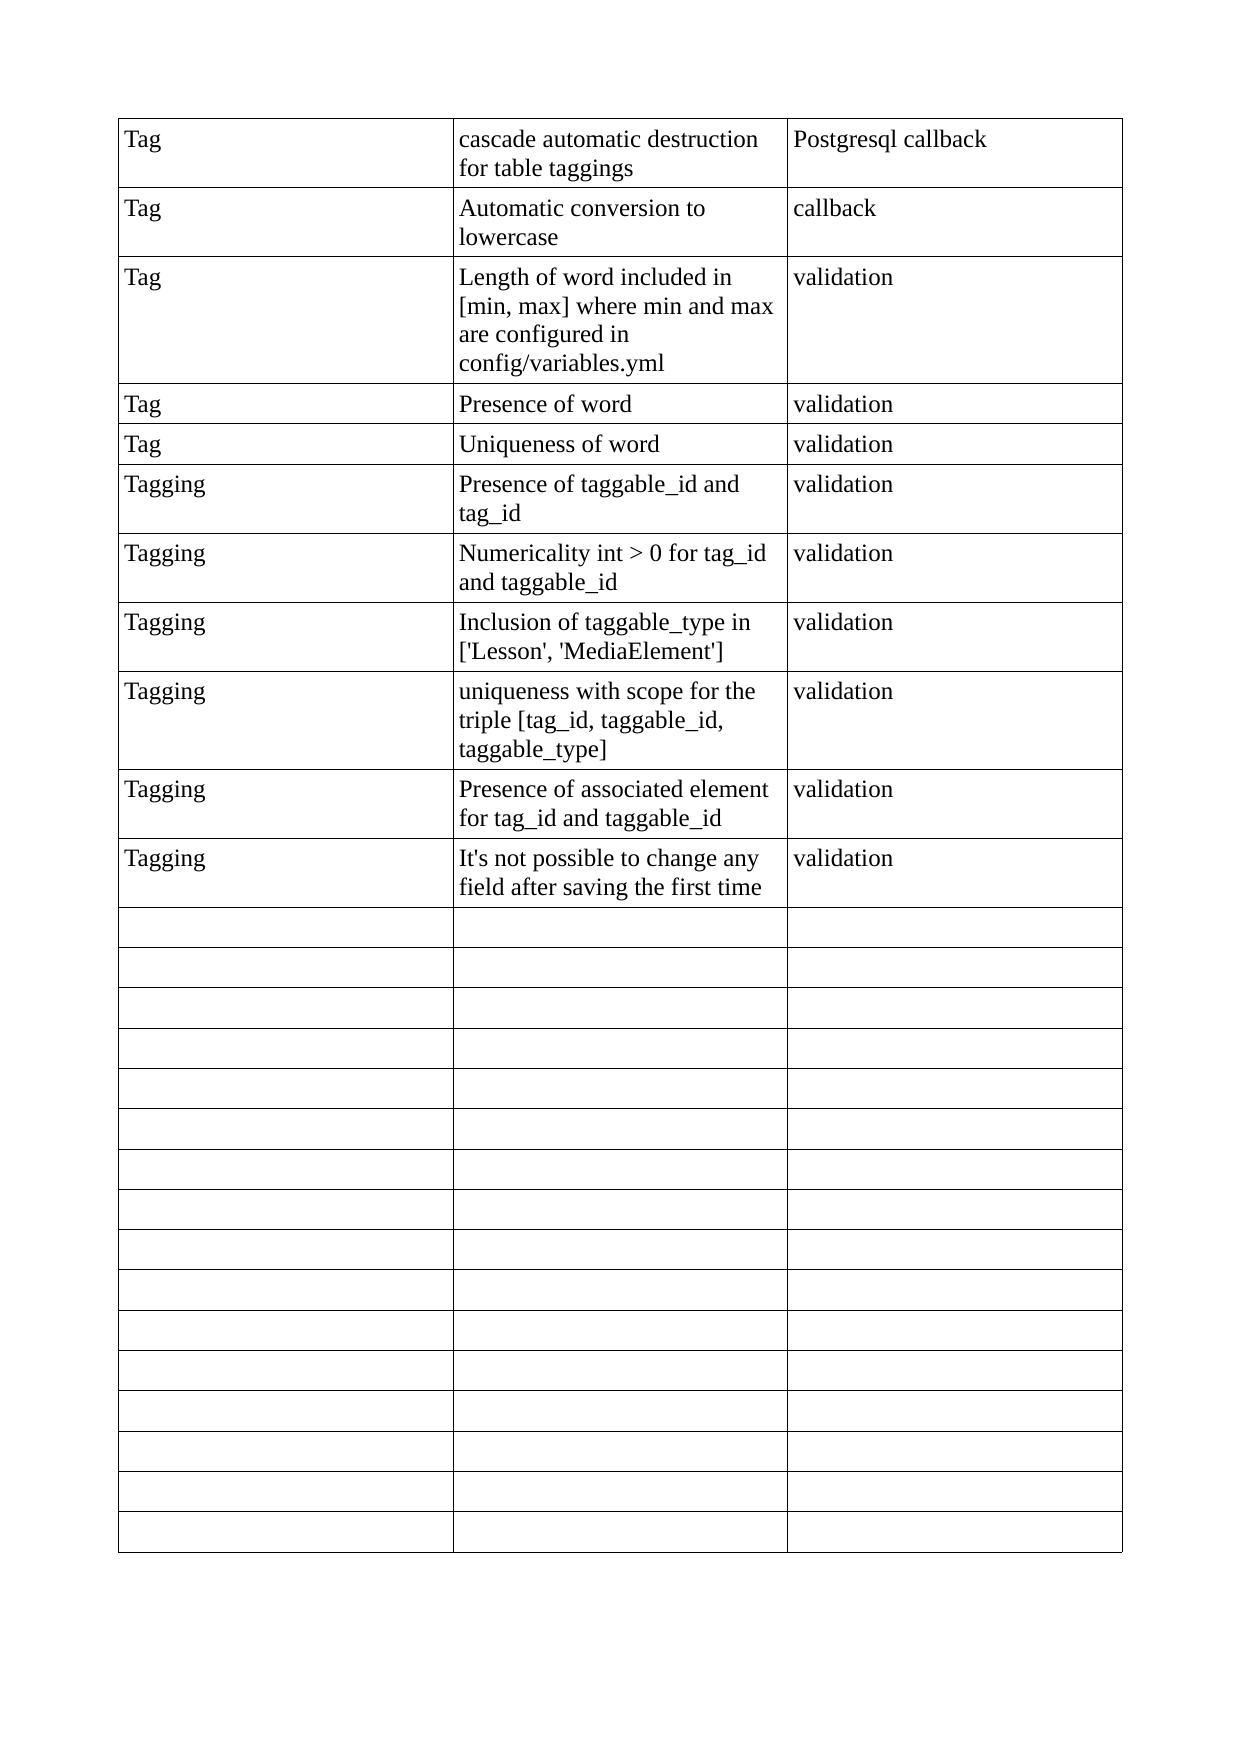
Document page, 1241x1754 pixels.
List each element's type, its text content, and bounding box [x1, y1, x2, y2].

table_cell cascade automatic destruction for table taggings [454, 119, 787, 187]
table_cell [119, 1069, 453, 1108]
table_cell Tag [119, 119, 453, 187]
table_cell validation [788, 672, 1122, 768]
table_cell [788, 1230, 1122, 1269]
table_cell [454, 1512, 787, 1552]
table_cell [454, 1029, 787, 1068]
table_cell [119, 1391, 453, 1431]
table_cell Postgresql callback [788, 119, 1122, 187]
table_cell [788, 908, 1122, 947]
table_cell Uniqueness of word [454, 424, 787, 463]
table_cell Tagging [119, 839, 453, 907]
table_cell validation [788, 424, 1122, 463]
table_cell validation [788, 257, 1122, 383]
table_cell [454, 1311, 787, 1350]
table_cell validation [788, 534, 1122, 602]
table_cell [788, 1512, 1122, 1552]
table_cell Tagging [119, 770, 453, 837]
table_cell [454, 1230, 787, 1269]
table_cell [119, 1432, 453, 1471]
table_cell [788, 948, 1122, 987]
table_cell Tag [119, 384, 453, 423]
table_cell [119, 1150, 453, 1189]
table_cell [788, 1270, 1122, 1310]
table_cell [788, 1190, 1122, 1229]
table_cell Automatic conversion to lowercase [454, 188, 787, 256]
table_cell [119, 1512, 453, 1552]
table_cell [454, 1190, 787, 1229]
table_cell Numericality int > 0 for tag_id and taggable_id [454, 534, 787, 602]
table_cell callback [788, 188, 1122, 256]
table_cell [454, 1109, 787, 1148]
table_cell validation [788, 839, 1122, 907]
table_cell [454, 948, 787, 987]
table_cell [119, 948, 453, 987]
table_cell [454, 1270, 787, 1310]
table_cell [788, 1109, 1122, 1148]
table_cell validation [788, 384, 1122, 423]
table_cell [454, 1351, 787, 1390]
table_cell [788, 1391, 1122, 1431]
table_cell validation [788, 603, 1122, 671]
table_cell [119, 1109, 453, 1148]
table_cell Tagging [119, 603, 453, 671]
table_cell Tag [119, 188, 453, 256]
table_cell [454, 1432, 787, 1471]
table_cell [119, 1230, 453, 1269]
table_cell [454, 1391, 787, 1431]
table_cell [119, 1472, 453, 1511]
table_cell uniqueness with scope for the triple [tag_id, taggable_id, taggable_type] [454, 672, 787, 768]
table_cell [119, 1270, 453, 1310]
table_cell [788, 1311, 1122, 1350]
table_cell [788, 1029, 1122, 1068]
table_cell Presence of associated element for tag_id and taggable_id [454, 770, 787, 837]
table_cell Tag [119, 257, 453, 383]
table_cell [119, 1190, 453, 1229]
table_cell [788, 1351, 1122, 1390]
table_cell [119, 988, 453, 1027]
table_cell [788, 1432, 1122, 1471]
table_cell Inclusion of taggable_type in ['Lesson', 'MediaElement'] [454, 603, 787, 671]
table_cell [119, 1351, 453, 1390]
table_cell It's not possible to change any field after saving the first time [454, 839, 787, 907]
table_cell [119, 1311, 453, 1350]
table_cell [454, 988, 787, 1027]
table_cell validation [788, 770, 1122, 837]
table_cell Tag [119, 424, 453, 463]
table_cell [454, 1069, 787, 1108]
table_cell validation [788, 465, 1122, 532]
table_cell [788, 988, 1122, 1027]
table_cell [454, 1150, 787, 1189]
table_cell [454, 1472, 787, 1511]
table_cell Presence of word [454, 384, 787, 423]
table_cell [119, 908, 453, 947]
table_cell [454, 908, 787, 947]
table_cell [119, 1029, 453, 1068]
table_cell Length of word included in [min, max] where min and max are configured in config/variables.yml [454, 257, 787, 383]
table_cell [788, 1069, 1122, 1108]
table_cell [788, 1150, 1122, 1189]
table_cell Presence of taggable_id and tag_id [454, 465, 787, 532]
table_cell Tagging [119, 672, 453, 768]
table_cell Tagging [119, 534, 453, 602]
table_cell Tagging [119, 465, 453, 532]
table_cell [788, 1472, 1122, 1511]
